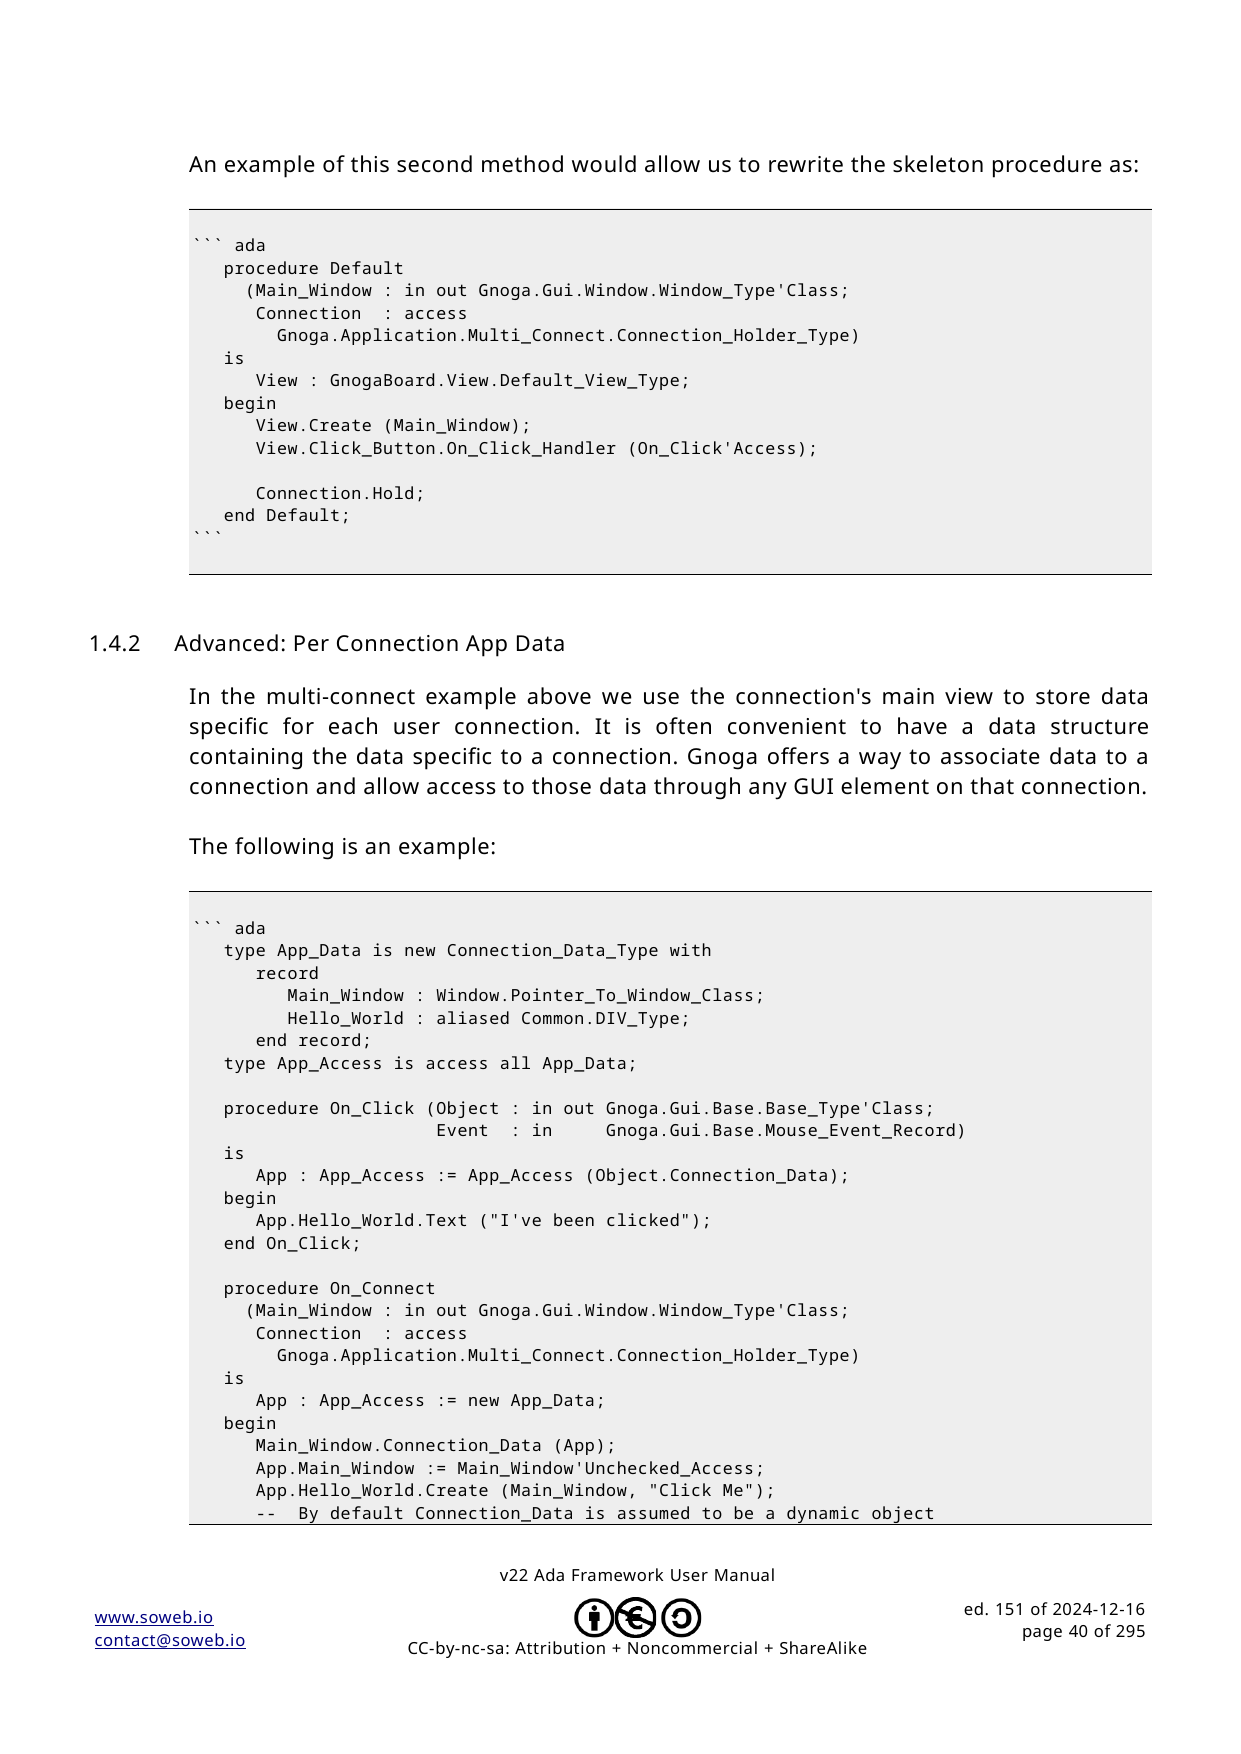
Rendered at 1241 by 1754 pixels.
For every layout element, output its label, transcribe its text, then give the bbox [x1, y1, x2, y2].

list ``` ada [189, 210, 1152, 253]
text An example of this second method would allow us to rewrite the skeleton procedure as: [189, 148, 1152, 178]
list Connection : access [189, 1318, 1152, 1341]
list App.Main_Window := Main_Window'Unchecked_Access; [189, 1453, 1152, 1476]
list Hello_World : aliased Common.DIV_Type; [189, 1003, 1152, 1026]
list ``` [189, 523, 1152, 574]
list App.Hello_World.Text ("I've been clicked"); [189, 1206, 1152, 1228]
list end record; [189, 1026, 1152, 1048]
picture [660, 1597, 702, 1638]
list Connection : access [189, 298, 1152, 321]
list procedure On_Connect [189, 1273, 1152, 1296]
list -- By default Connection_Data is assumed to be a dynamic object [189, 1498, 1152, 1524]
list Gnoga.Application.Multi_Connect.Connection_Holder_Type) [189, 1341, 1152, 1363]
text In the multi-connect example above we use the connection's main view to store data specific for each user connection. It is often convenient to have a data structure containing the data specific to a connection. Gnoga offers a way to associate data to a connection and allow access to those data through any GUI element on that connection. [189, 681, 1152, 801]
list is [189, 1138, 1152, 1161]
list App.Hello_World.Create (Main_Window, "Click Me"); [189, 1476, 1152, 1498]
list (Main_Window : in out Gnoga.Gui.Window.Window_Type'Class; [189, 1296, 1152, 1318]
list App : App_Access := new App_Data; [189, 1386, 1152, 1408]
list begin [189, 1408, 1152, 1431]
list end Default; [189, 501, 1152, 523]
list procedure On_Click (Object : in out Gnoga.Gui.Base.Base_Type'Class; [189, 1093, 1152, 1116]
list type App_Data is new Connection_Data_Type with [189, 936, 1152, 958]
list record [189, 958, 1152, 981]
picture [573, 1597, 657, 1638]
list is [189, 1363, 1152, 1386]
list is [189, 343, 1152, 366]
list View.Click_Button.On_Click_Handler (On_Click'Access); [189, 433, 1152, 456]
subtitle Advanced: Per Connection App Data [88, 628, 1152, 669]
list Event : in Gnoga.Gui.Base.Mouse_Event_Record) [189, 1116, 1152, 1138]
list App : App_Access := App_Access (Object.Connection_Data); [189, 1161, 1152, 1183]
list end On_Click; [189, 1228, 1152, 1251]
list Main_Window : Window.Pointer_To_Window_Class; [189, 981, 1152, 1003]
list begin [189, 388, 1152, 411]
list type App_Access is access all App_Data; [189, 1048, 1152, 1071]
list Connection.Hold; [189, 478, 1152, 501]
list procedure Default [189, 253, 1152, 276]
list View : GnogaBoard.View.Default_View_Type; [189, 366, 1152, 388]
list Main_Window.Connection_Data (App); [189, 1431, 1152, 1453]
text The following is an example: [189, 831, 1152, 861]
list Gnoga.Application.Multi_Connect.Connection_Holder_Type) [189, 321, 1152, 343]
list begin [189, 1183, 1152, 1206]
list ``` ada [189, 892, 1152, 936]
list (Main_Window : in out Gnoga.Gui.Window.Window_Type'Class; [189, 276, 1152, 298]
list View.Create (Main_Window); [189, 411, 1152, 433]
